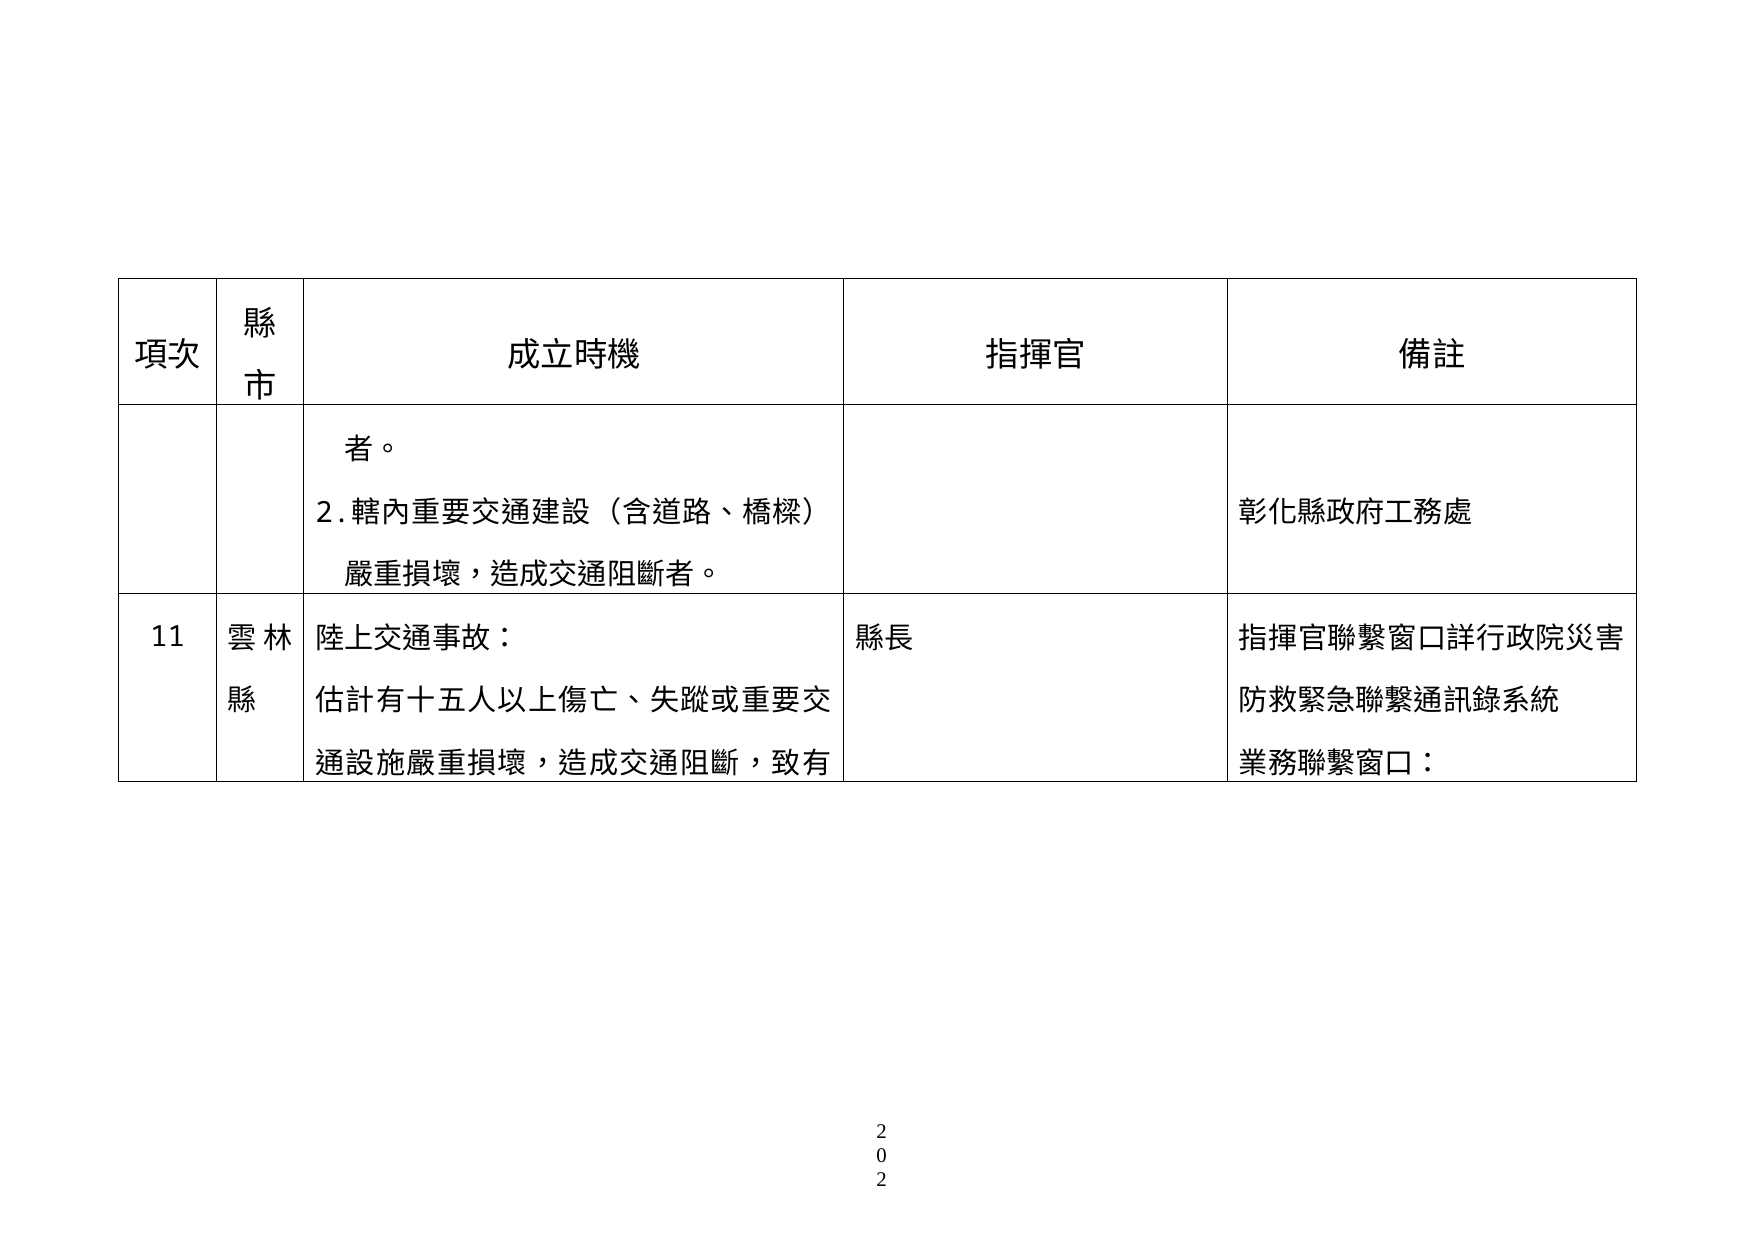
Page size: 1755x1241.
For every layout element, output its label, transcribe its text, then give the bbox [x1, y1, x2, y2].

table_header 成立時機 [304, 279, 843, 404]
table_cell 者。 2.轄內重要交通建設（含道路、橋樑）嚴重損壞，造成交通阻斷者。 [304, 405, 843, 593]
table_cell 11 [119, 594, 216, 781]
table_cell 彰化縣政府工務處 [1228, 405, 1636, 593]
table_header 指揮官 [844, 279, 1227, 404]
table_header 備註 [1228, 279, 1636, 404]
table_cell [844, 405, 1227, 593]
table_header 縣市 [217, 279, 303, 404]
table_cell 雲林縣 [217, 594, 303, 781]
table_cell 指揮官聯繫窗口詳行政院災害防救緊急聯繋通訊錄系統 業務聯繫窗口： [1228, 594, 1636, 781]
table_cell 陸上交通事故： 估計有十五人以上傷亡、失蹤或重要交通設施嚴重損壞，造成交通阻斷，致有 [304, 594, 843, 781]
table_cell [119, 405, 216, 593]
table_cell 縣長 [844, 594, 1227, 781]
table_header 項次 [119, 279, 216, 404]
table_cell [217, 405, 303, 593]
